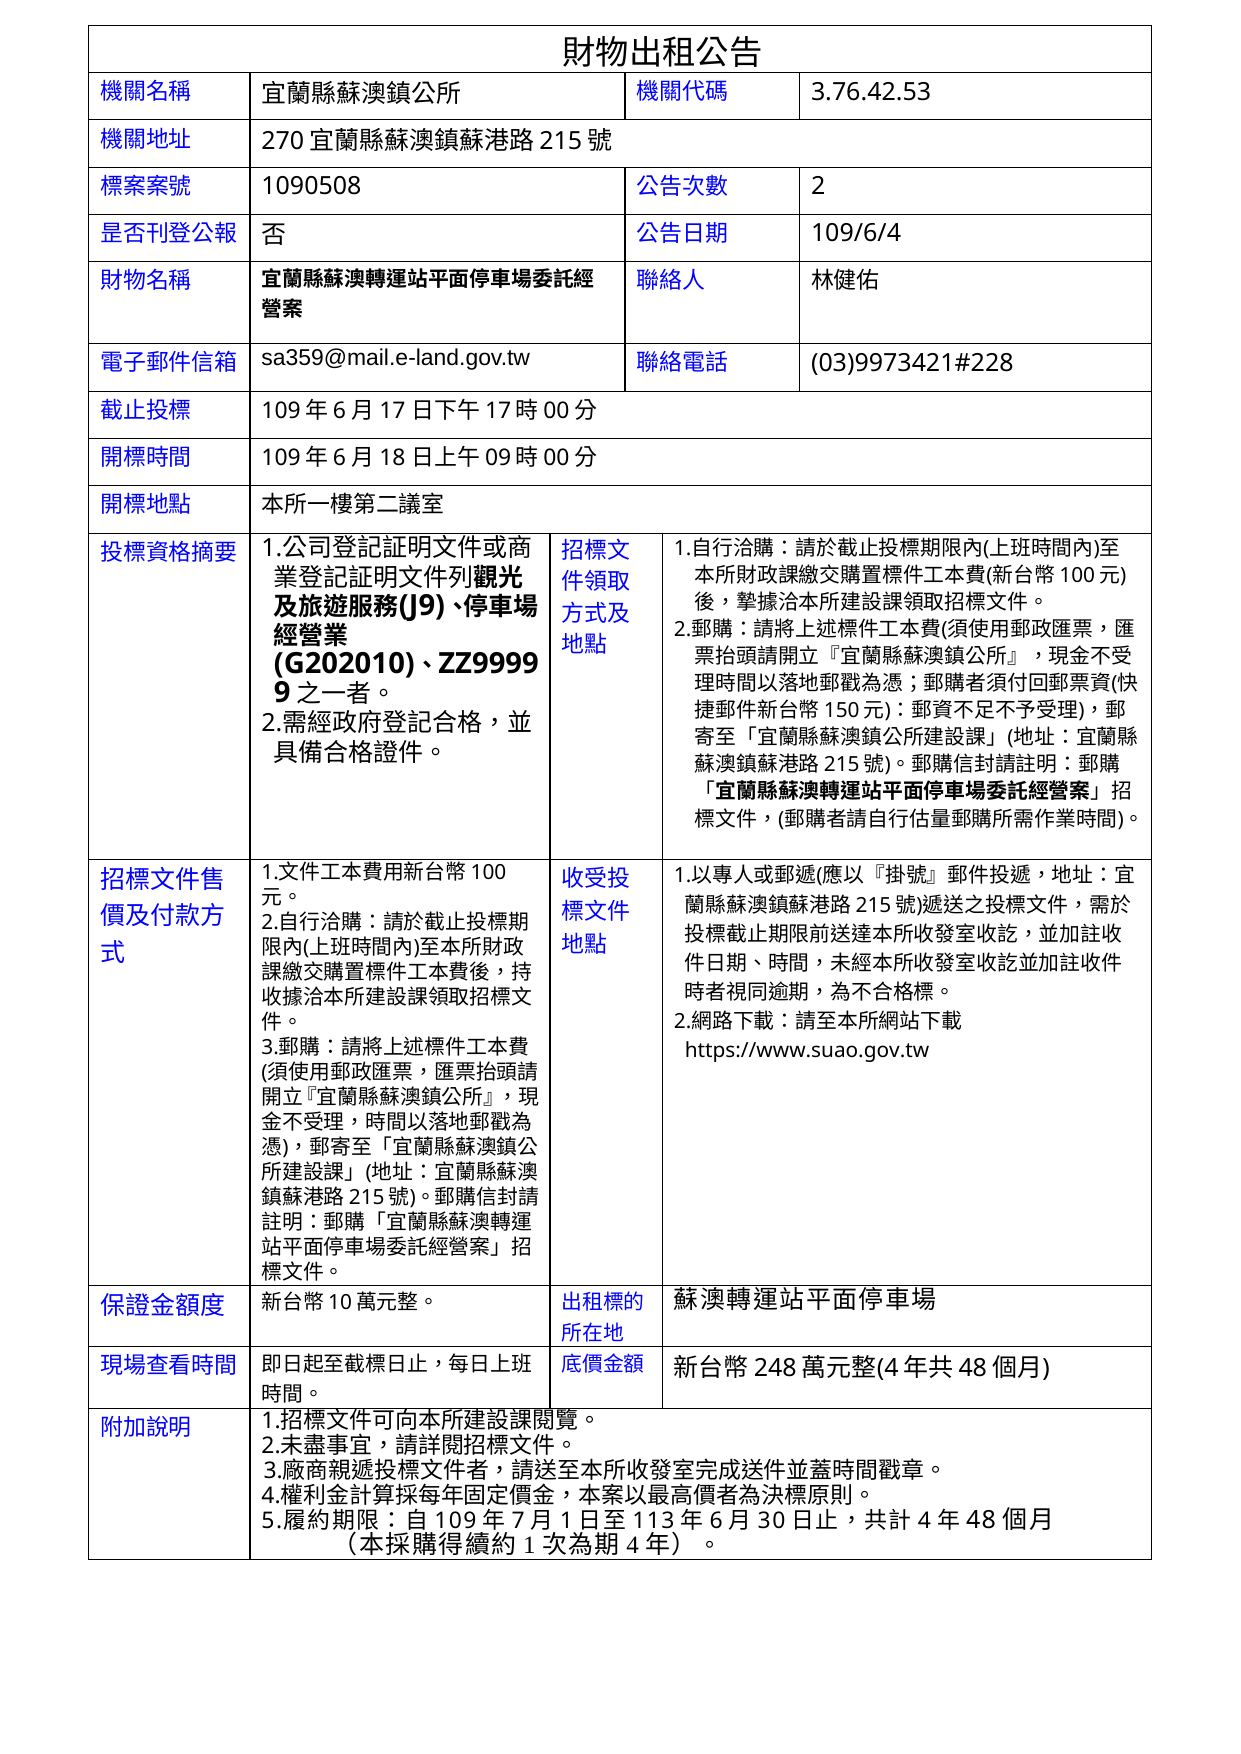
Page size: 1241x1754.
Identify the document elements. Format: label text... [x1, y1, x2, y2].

table_cell 聯絡人 [626, 262, 799, 343]
table_cell 109年6 月17 日下午17時00分 [251, 392, 1151, 438]
table_cell 截止投標 [89, 392, 249, 438]
table_cell 1.以專人或郵遞(應以『掛號』郵件投遞，地址：宜 蘭縣蘇澳鎮蘇港路215號)遞送之投標文件，需於 投標截止期限前送達本所收發室收訖，並加註收 件日期、時間，未經本所收發室收訖並加註收件 時者視同逾期，為不合格標。 2.網路下載：請至本所網站下載 https://www.suao.gov.tw [663, 860, 1151, 1284]
table_cell 109/6/4 [800, 215, 1151, 261]
table_cell 2 [800, 168, 1151, 214]
table_cell 保證金額度 [89, 1286, 249, 1346]
table_cell 1.招標文件可向本所建設課閱覽。 2.未盡事宜，請詳閱招標文件。 3.廠商親遞投標文件者，請送至本所收發室完成送件並蓋時間戳章。 4.權利金計算採每年固定價金，本案以最高價者為決標原則。 5.履約期限：自109年7月1日至113年6月30日止，共計4年48個月 （本採購得續約1次為期4年）。 [251, 1409, 1151, 1558]
table_cell 聯絡電話 [626, 344, 799, 391]
table_cell 機關名稱 [89, 73, 249, 119]
table_cell 財物名稱 [89, 262, 249, 343]
table_cell 機關代碼 [626, 73, 799, 119]
table_cell 標案案號 [89, 168, 249, 214]
table_cell 公告次數 [626, 168, 799, 214]
table_cell 底價金額 [551, 1347, 662, 1407]
table_cell 公告日期 [626, 215, 799, 261]
table_cell 1090508 [251, 168, 624, 214]
table_cell 出租標的所在地 [551, 1286, 662, 1346]
table_cell 收受投標文件地點 [551, 860, 662, 1284]
table_cell 本所一樓第二議室 [251, 486, 1151, 532]
table_cell 林健佑 [800, 262, 1151, 343]
table_cell 109年6 月18 日上午09時00分 [251, 439, 1151, 485]
table_cell 宜蘭縣蘇澳鎮公所 [251, 73, 624, 119]
table_cell 蘇澳轉運站平面停車場 [663, 1286, 1151, 1346]
table_cell 昰否刊登公報 [89, 215, 249, 261]
table_cell 3.76.42.53 [800, 73, 1151, 119]
table_cell 開標時間 [89, 439, 249, 485]
table_cell (03)9973421#228 [800, 344, 1151, 391]
table_cell sa359@mail.e-land.gov.tw [251, 344, 624, 391]
table_cell 270宜蘭縣蘇澳鎮蘇港路215號 [251, 120, 1151, 167]
table_cell 否 [251, 215, 624, 261]
table_cell 招標文件售價及付款方式 [89, 860, 249, 1284]
table_cell 宜蘭縣蘇澳轉運站平面停車場委託經營案 [251, 262, 624, 343]
table_cell 新台幣10萬元整。 [251, 1286, 549, 1346]
table_cell 1.文件工本費用新台幣100元。 2.自行洽購：請於截止投標期限內(上班時間內)至本所財政課繳交購置標件工本費後，持收據洽本所建設課領取招標文件。 3.郵購：請將上述標件工本費(須使用郵政匯票，匯票抬頭請開立『宜蘭縣蘇澳鎮公所』，現金不受理，時間以落地郵戳為憑)，郵寄至「宜蘭縣蘇澳鎮公所建設課」(地址：宜蘭縣蘇澳鎮蘇港路215號)。郵購信封請註明：郵購「宜蘭縣蘇澳轉運站平面停車場委託經營案」招標文件。 [251, 860, 549, 1284]
table_header 財物出租公告 [89, 26, 1151, 72]
table_cell 開標地點 [89, 486, 249, 532]
table_cell 1.公司登記証明文件或商業登記証明文件列觀光及旅遊服務(J9)、停車場經營業(G202010)、ZZ99999之一者。 2.需經政府登記合格，並具備合格證件。 [251, 534, 549, 858]
table_cell 投標資格摘要 [89, 534, 249, 858]
table_cell 電子郵件信箱 [89, 344, 249, 391]
table_cell 即日起至截標日止，每日上班時間。 [251, 1347, 549, 1407]
table_cell 招標文件領取方式及地點 [551, 534, 662, 858]
table_cell 現場查看時間 [89, 1347, 249, 1407]
table_cell 1.自行洽購：請於截止投標期限內(上班時間內)至 本所財政課繳交購置標件工本費(新台幣100元) 後，摯據洽本所建設課領取招標文件。 2.郵購：請將上述標件工本費(須使用郵政匯票，匯 票抬頭請開立『宜蘭縣蘇澳鎮公所』，現金不受 理時間以落地郵戳為憑；郵購者須付回郵票資(快 捷郵件新台幣150元)：郵資不足不予受理)，郵 寄至「宜蘭縣蘇澳鎮公所建設課」(地址：宜蘭縣 蘇澳鎮蘇港路215號)。郵購信封請註明：郵購 「宜蘭縣蘇澳轉運站平面停車場委託經營案」招 標文件，(郵購者請自行估量郵購所需作業時間)。 [663, 534, 1151, 858]
table_cell 附加說明 [89, 1409, 249, 1558]
table_cell 機關地址 [89, 120, 249, 167]
table_cell 新台幣248萬元整(4年共48個月) [663, 1347, 1151, 1407]
